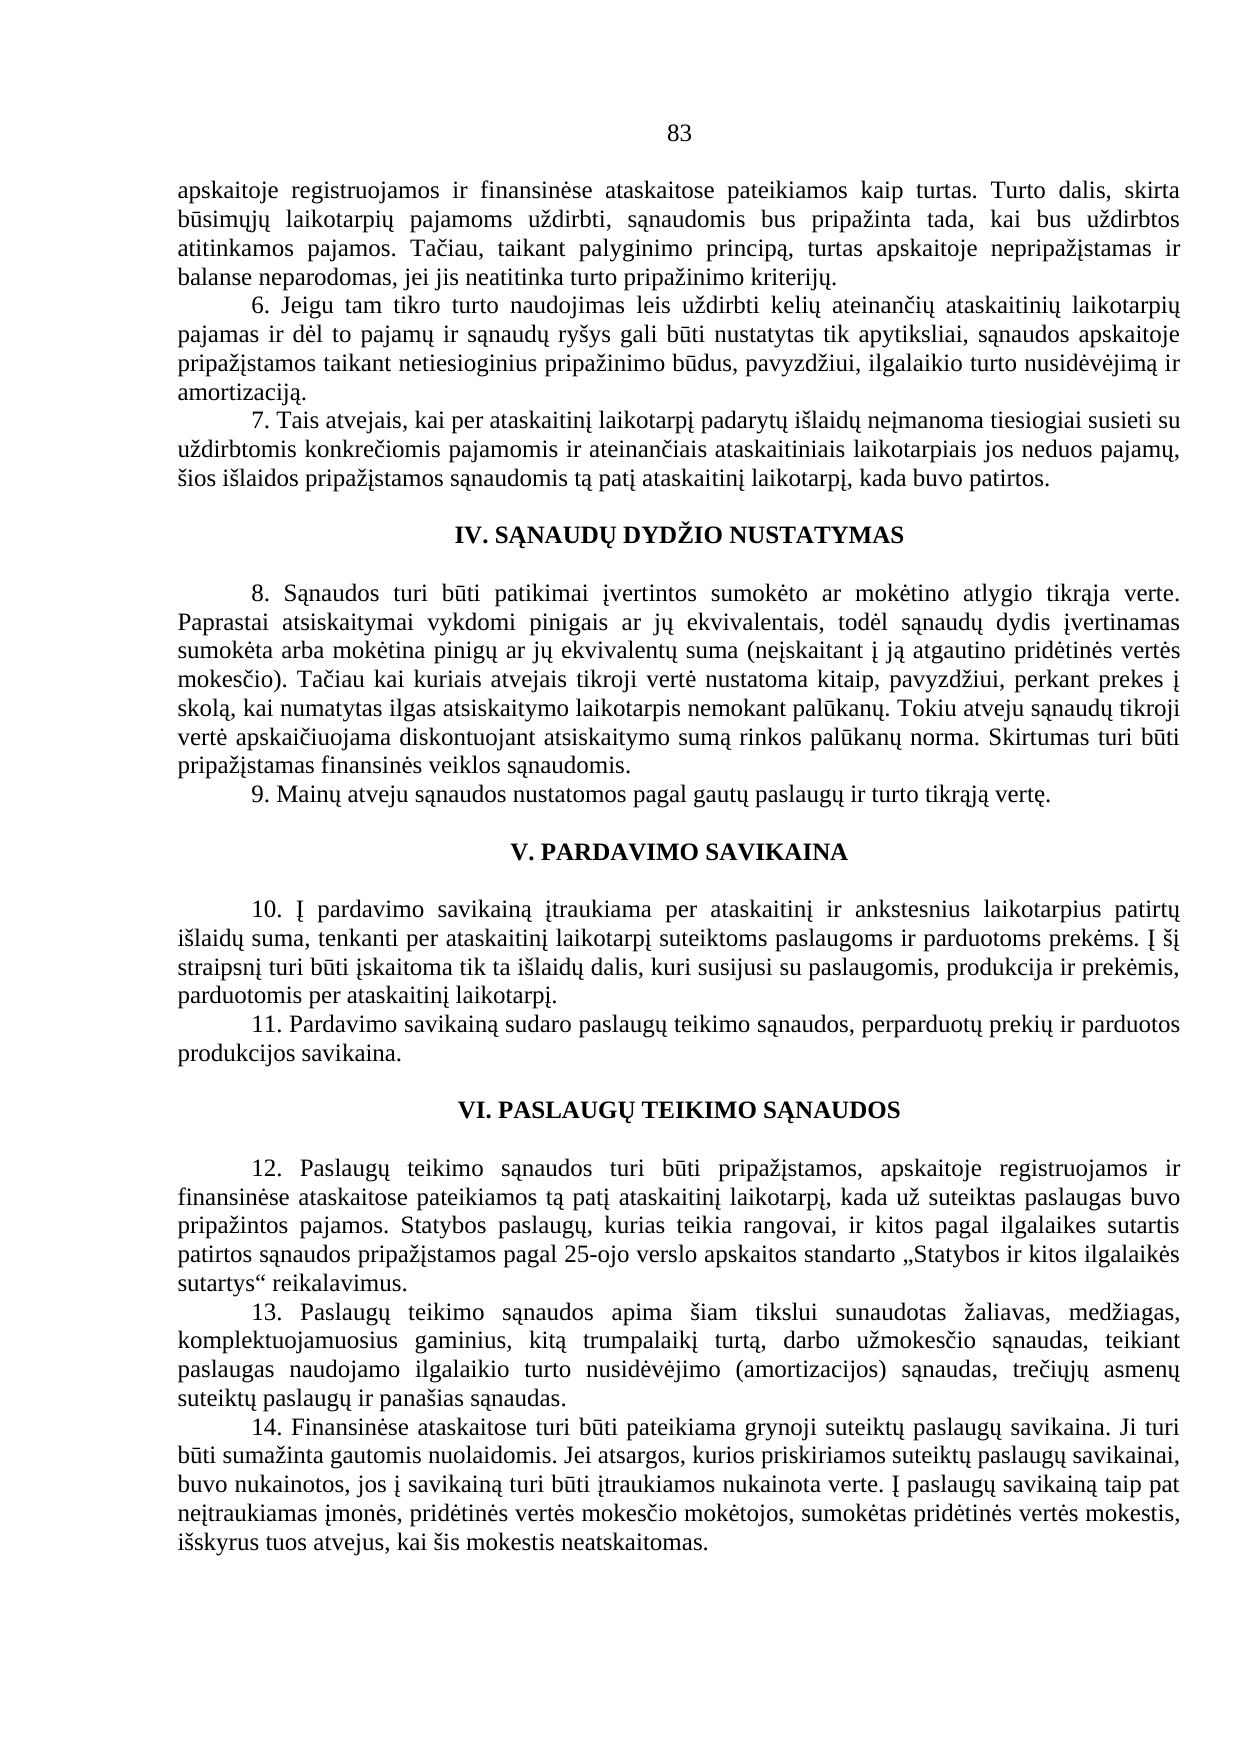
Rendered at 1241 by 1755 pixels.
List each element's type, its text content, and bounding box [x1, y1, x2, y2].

text apskaitoje registruojamos ir finansinėse ataskaitose pateikiamos kaip turtas. Turto dalis, skirta būsimųjų laikotarpių pajamoms uždirbti, sąnaudomis bus pripažinta tada, kai bus uždirbtos atitinkamos pajamos. Tačiau, taikant palyginimo principą, turtas apskaitoje nepripažįstamas ir balanse neparodomas, jei jis neatitinka turto pripažinimo kriterijų. [177, 176, 1181, 291]
text 9. Mainų atveju sąnaudos nustatomos pagal gautų paslaugų ir turto tikrąją vertę. [177, 779, 1181, 808]
text 10. Į pardavimo savikainą įtraukiama per ataskaitinį ir ankstesnius laikotarpius patirtų išlaidų suma, tenkanti per ataskaitinį laikotarpį suteiktoms paslaugoms ir parduotoms prekėms. Į šį straipsnį turi būti įskaitoma tik ta išlaidų dalis, kuri susijusi su paslaugomis, produkcija ir prekėmis, parduotomis per ataskaitinį laikotarpį. [177, 894, 1181, 1009]
text 13. Paslaugų teikimo sąnaudos apima šiam tikslui sunaudotas žaliavas, medžiagas, komplektuojamuosius gaminius, kitą trumpalaikį turtą, darbo užmokesčio sąnaudas, teikiant paslaugas naudojamo ilgalaikio turto nusidėvėjimo (amortizacijos) sąnaudas, trečiųjų asmenų suteiktų paslaugų ir panašias sąnaudas. [177, 1297, 1181, 1412]
text 14. Finansinėse ataskaitose turi būti pateikiama grynoji suteiktų paslaugų savikaina. Ji turi būti sumažinta gautomis nuolaidomis. Jei atsargos, kurios priskiriamos suteiktų paslaugų savikainai, buvo nukainotos, jos į savikainą turi būti įtraukiamos nukainota verte. Į paslaugų savikainą taip pat neįtraukiamas įmonės, pridėtinės vertės mokesčio mokėtojos, sumokėtas pridėtinės vertės mokestis, išskyrus tuos atvejus, kai šis mokestis neatskaitomas. [177, 1412, 1181, 1556]
text 11. Pardavimo savikainą sudaro paslaugų teikimo sąnaudos, perparduotų prekių ir parduotos produkcijos savikaina. [177, 1009, 1181, 1067]
text VI. PASLAUGŲ TEIKIMO SĄNAUDOS [177, 1096, 1181, 1124]
text 12. Paslaugų teikimo sąnaudos turi būti pripažįstamos, apskaitoje registruojamos ir finansinėse ataskaitose pateikiamos tą patį ataskaitinį laikotarpį, kada už suteiktas paslaugas buvo pripažintos pajamos. Statybos paslaugų, kurias teikia rangovai, ir kitos pagal ilgalaikes sutartis patirtos sąnaudos pripažįstamos pagal 25-ojo verslo apskaitos standarto „Statybos ir kitos ilgalaikės sutartys“ reikalavimus. [177, 1153, 1181, 1297]
text 7. Tais atvejais, kai per ataskaitinį laikotarpį padarytų išlaidų neįmanoma tiesiogiai susieti su uždirbtomis konkrečiomis pajamomis ir ateinančiais ataskaitiniais laikotarpiais jos neduos pajamų, šios išlaidos pripažįstamos sąnaudomis tą patį ataskaitinį laikotarpį, kada buvo patirtos. [177, 406, 1181, 492]
text 8. Sąnaudos turi būti patikimai įvertintos sumokėto ar mokėtino atlygio tikrąja verte. Paprastai atsiskaitymai vykdomi pinigais ar jų ekvivalentais, todėl sąnaudų dydis įvertinamas sumokėta arba mokėtina pinigų ar jų ekvivalentų suma (neįskaitant į ją atgautino pridėtinės vertės mokesčio). Tačiau kai kuriais atvejais tikroji vertė nustatoma kitaip, pavyzdžiui, perkant prekes į skolą, kai numatytas ilgas atsiskaitymo laikotarpis nemokant palūkanų. Tokiu atveju sąnaudų tikroji vertė apskaičiuojama diskontuojant atsiskaitymo sumą rinkos palūkanų norma. Skirtumas turi būti pripažįstamas finansinės veiklos sąnaudomis. [177, 578, 1181, 779]
text V. PARDAVIMO SAVIKAINA [177, 837, 1181, 866]
text IV. SĄNAUDŲ DYDŽIO NUSTATYMAS [177, 521, 1181, 549]
text 6. Jeigu tam tikro turto naudojimas leis uždirbti kelių ateinančių ataskaitinių laikotarpių pajamas ir dėl to pajamų ir sąnaudų ryšys gali būti nustatytas tik apytiksliai, sąnaudos apskaitoje pripažįstamos taikant netiesioginius pripažinimo būdus, pavyzdžiui, ilgalaikio turto nusidėvėjimą ir amortizaciją. [177, 291, 1181, 406]
